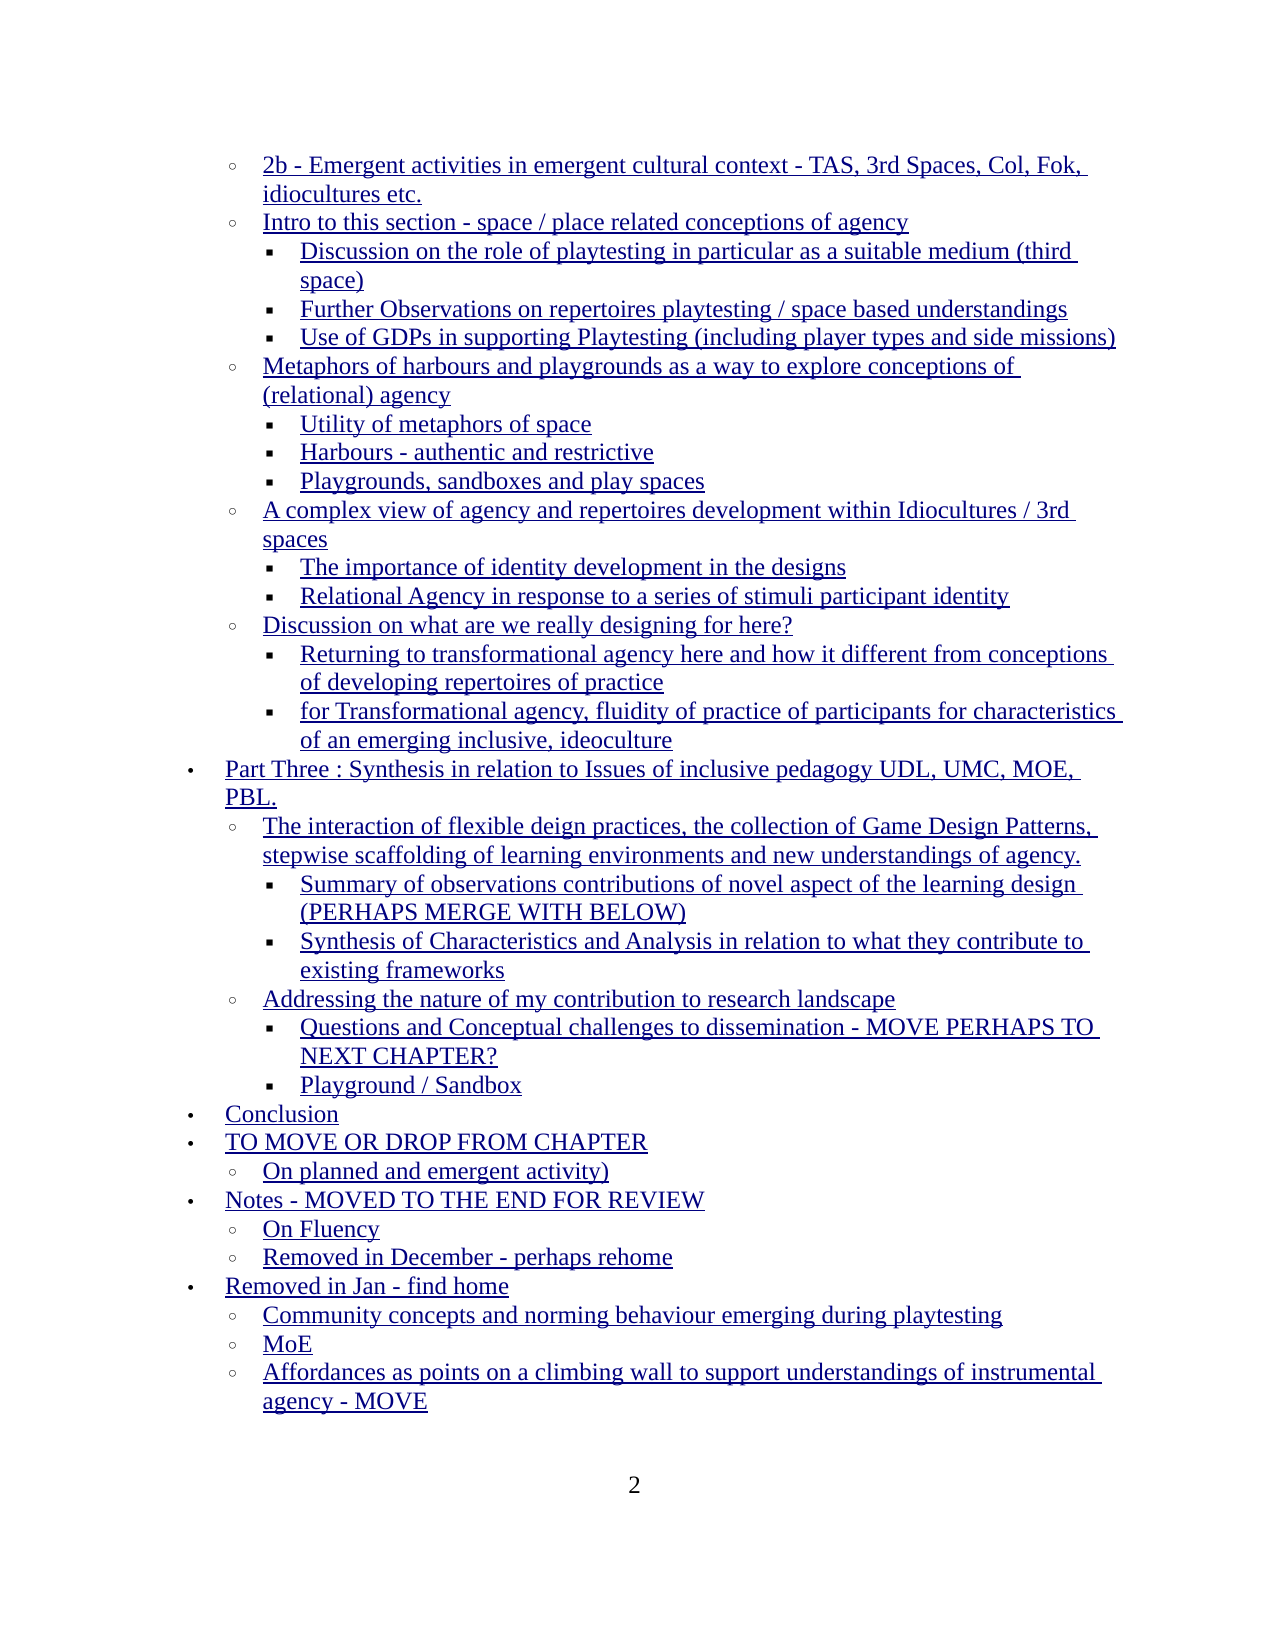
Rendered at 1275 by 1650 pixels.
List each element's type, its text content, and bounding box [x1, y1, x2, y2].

list Playground / Sandbox [262, 1070, 1125, 1099]
list Harbours - authentic and restrictive [262, 437, 1125, 466]
list On Fluency [225, 1214, 1125, 1242]
list TO MOVE OR DROP FROM CHAPTER [187, 1127, 1125, 1156]
list Discussion on what are we really designing for here? [225, 610, 1125, 639]
list The interaction of flexible deign practices, the collection of Game Design Patterns, stepwise scaffolding of learning environments and new understandings of agency. [225, 811, 1125, 869]
list The importance of identity development in the designs [262, 552, 1125, 581]
list Discussion on the role of playtesting in particular as a suitable medium (third space) [262, 236, 1125, 294]
list Addressing the nature of my contribution to research landscape [225, 984, 1125, 1012]
list Affordances as points on a climbing wall to support understandings of instrumental agency - MOVE [225, 1357, 1125, 1415]
list Returning to transformational agency here and how it different from conceptions of developing repertoires of practice [262, 639, 1125, 696]
list Conclusion [187, 1099, 1125, 1127]
list A complex view of agency and repertoires development within Idiocultures / 3rd spaces [225, 495, 1125, 552]
list Intro to this section - space / place related conceptions of agency [225, 207, 1125, 236]
list On planned and emergent activity) [225, 1156, 1125, 1185]
list MoE [225, 1329, 1125, 1357]
list Use of GDPs in supporting Playtesting (including player types and side missions) [262, 322, 1125, 351]
list Synthesis of Characteristics and Analysis in relation to what they contribute to existing frameworks [262, 926, 1125, 984]
list Metaphors of harbours and playgrounds as a way to explore conceptions of (relational) agency [225, 351, 1125, 409]
list Relational Agency in response to a series of stimuli participant identity [262, 581, 1125, 610]
list Removed in December - perhaps rehome [225, 1242, 1125, 1271]
list Notes - MOVED TO THE END FOR REVIEW [187, 1185, 1125, 1214]
list Part Three : Synthesis in relation to Issues of inclusive pedagogy UDL, UMC, MOE, PBL. [187, 754, 1125, 811]
list Community concepts and norming behaviour emerging during playtesting [225, 1300, 1125, 1329]
list for Transformational agency, fluidity of practice of participants for characteristics of an emerging inclusive, ideoculture [262, 696, 1125, 754]
list 2b - Emergent activities in emergent cultural context - TAS, 3rd Spaces, Col, Fok, idiocultures etc. [225, 150, 1125, 207]
list Playgrounds, sandboxes and play spaces [262, 466, 1125, 495]
list Questions and Conceptual challenges to dissemination - MOVE PERHAPS TO NEXT CHAPTER? [262, 1012, 1125, 1070]
list Further Observations on repertoires playtesting / space based understandings [262, 294, 1125, 322]
list Utility of metaphors of space [262, 409, 1125, 437]
list Removed in Jan - find home [187, 1271, 1125, 1300]
list Summary of observations contributions of novel aspect of the learning design (PERHAPS MERGE WITH BELOW) [262, 869, 1125, 926]
